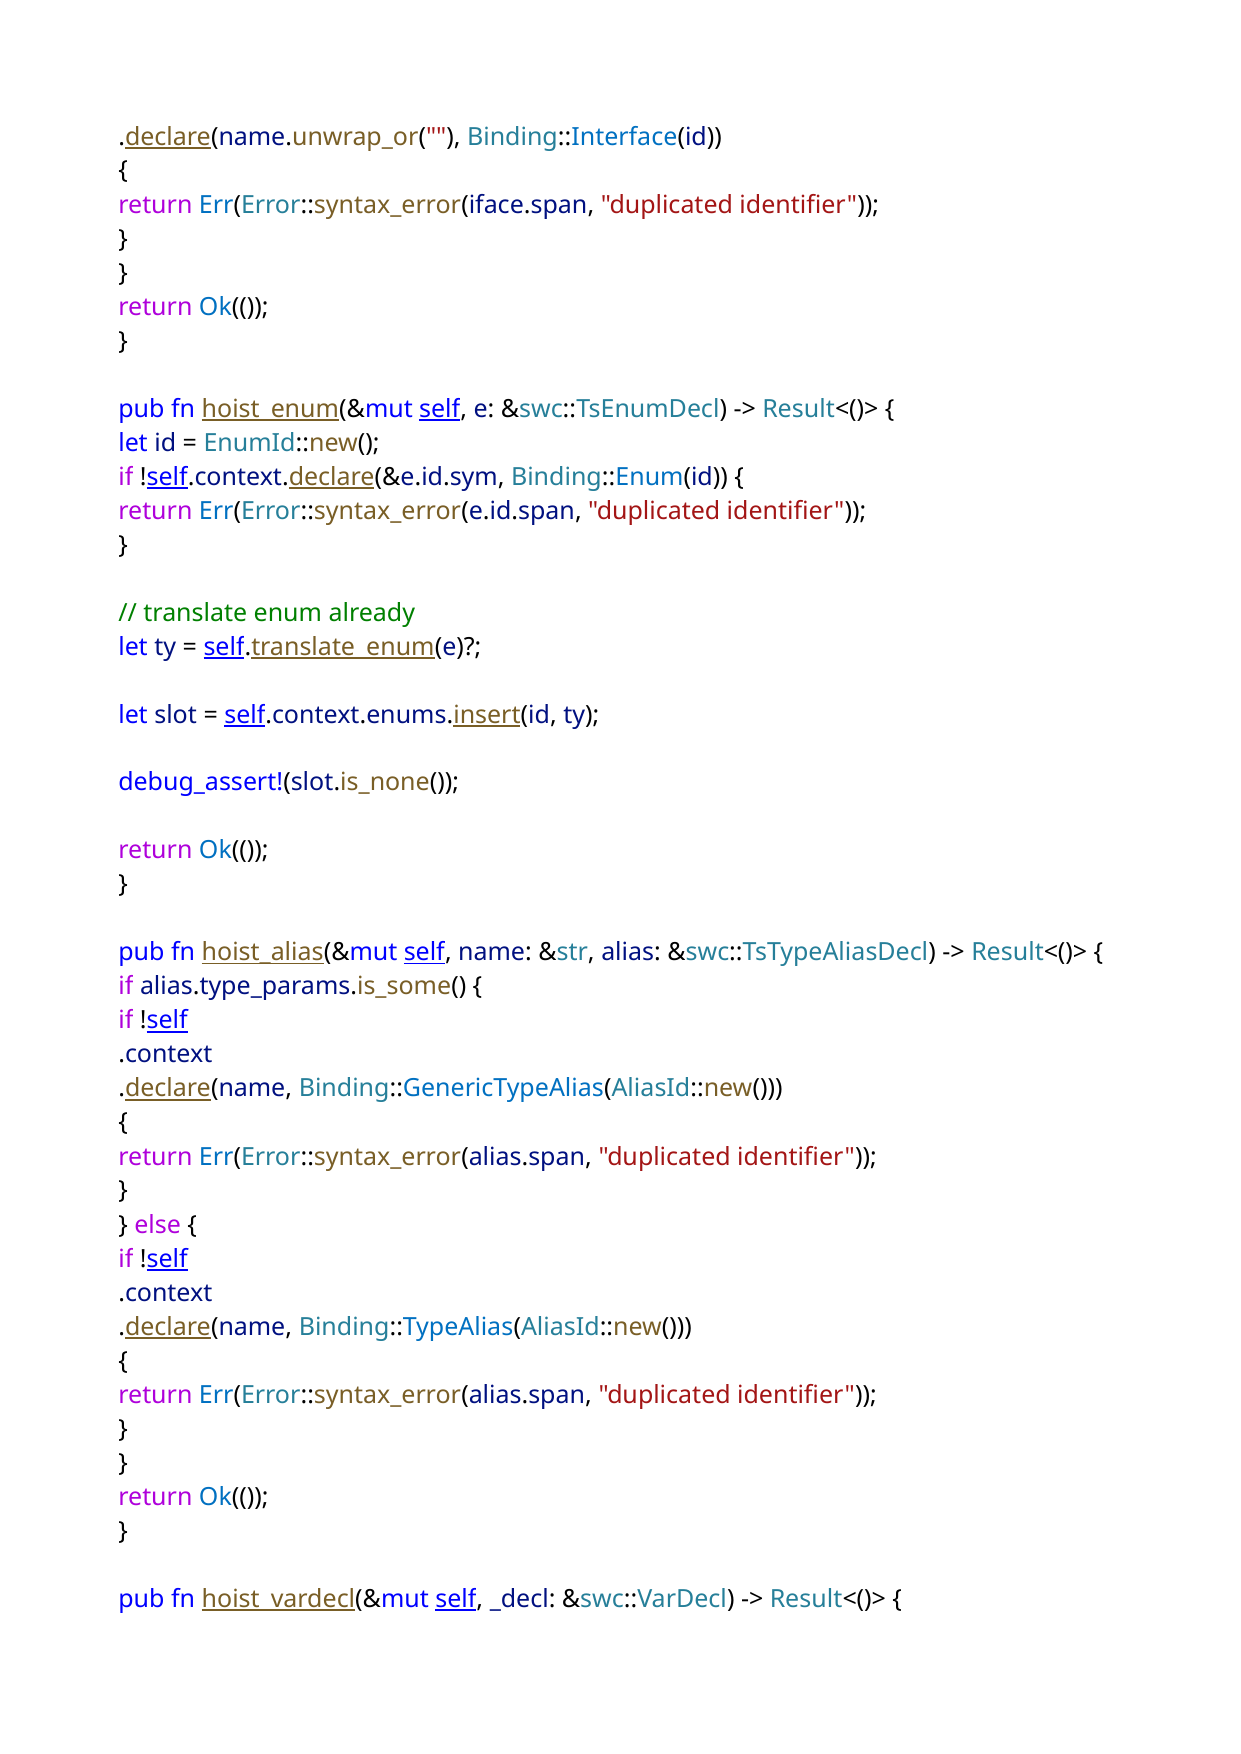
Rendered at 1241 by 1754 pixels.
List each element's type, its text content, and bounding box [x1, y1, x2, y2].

text } [118, 322, 1122, 357]
text pub fn hoist_enum(&mut self, e: &swc::TsEnumDecl) -> Result<()> { [118, 390, 1122, 424]
text return Err(Error::syntax_error(iface.span, "duplicated identifier")); [118, 186, 1122, 220]
text } [118, 527, 1122, 561]
text .context [118, 1036, 1122, 1070]
text if !self.context.declare(&e.id.sym, Binding::Enum(id)) { [118, 458, 1122, 492]
text { [118, 1342, 1122, 1377]
text return Ok(()); [118, 832, 1122, 866]
text .declare(name.unwrap_or(""), Binding::Interface(id)) [118, 118, 1122, 152]
text } [118, 1411, 1122, 1445]
text .context [118, 1274, 1122, 1308]
text } else { [118, 1206, 1122, 1240]
text let id = EnumId::new(); [118, 424, 1122, 458]
text } [118, 866, 1122, 900]
text { [118, 1104, 1122, 1138]
text } [118, 220, 1122, 254]
text if alias.type_params.is_some() { [118, 968, 1122, 1002]
text } [118, 1445, 1122, 1479]
text .declare(name, Binding::GenericTypeAlias(AliasId::new())) [118, 1070, 1122, 1104]
text { [118, 152, 1122, 186]
text if !self [118, 1002, 1122, 1036]
text .declare(name, Binding::TypeAlias(AliasId::new())) [118, 1308, 1122, 1342]
text pub fn hoist_alias(&mut self, name: &str, alias: &swc::TsTypeAliasDecl) -> Result<()> { [118, 934, 1122, 968]
text } [118, 1513, 1122, 1547]
text if !self [118, 1240, 1122, 1274]
text let ty = self.translate_enum(e)?; [118, 628, 1122, 662]
text } [118, 254, 1122, 288]
text return Err(Error::syntax_error(alias.span, "duplicated identifier")); [118, 1377, 1122, 1411]
text return Ok(()); [118, 288, 1122, 322]
text return Err(Error::syntax_error(e.id.span, "duplicated identifier")); [118, 492, 1122, 527]
text debug_assert!(slot.is_none()); [118, 764, 1122, 798]
text // translate enum already [118, 594, 1122, 628]
text return Ok(()); [118, 1479, 1122, 1513]
text } [118, 1172, 1122, 1206]
text return Err(Error::syntax_error(alias.span, "duplicated identifier")); [118, 1138, 1122, 1172]
text pub fn hoist_vardecl(&mut self, _decl: &swc::VarDecl) -> Result<()> { [118, 1581, 1122, 1615]
text let slot = self.context.enums.insert(id, ty); [118, 696, 1122, 730]
